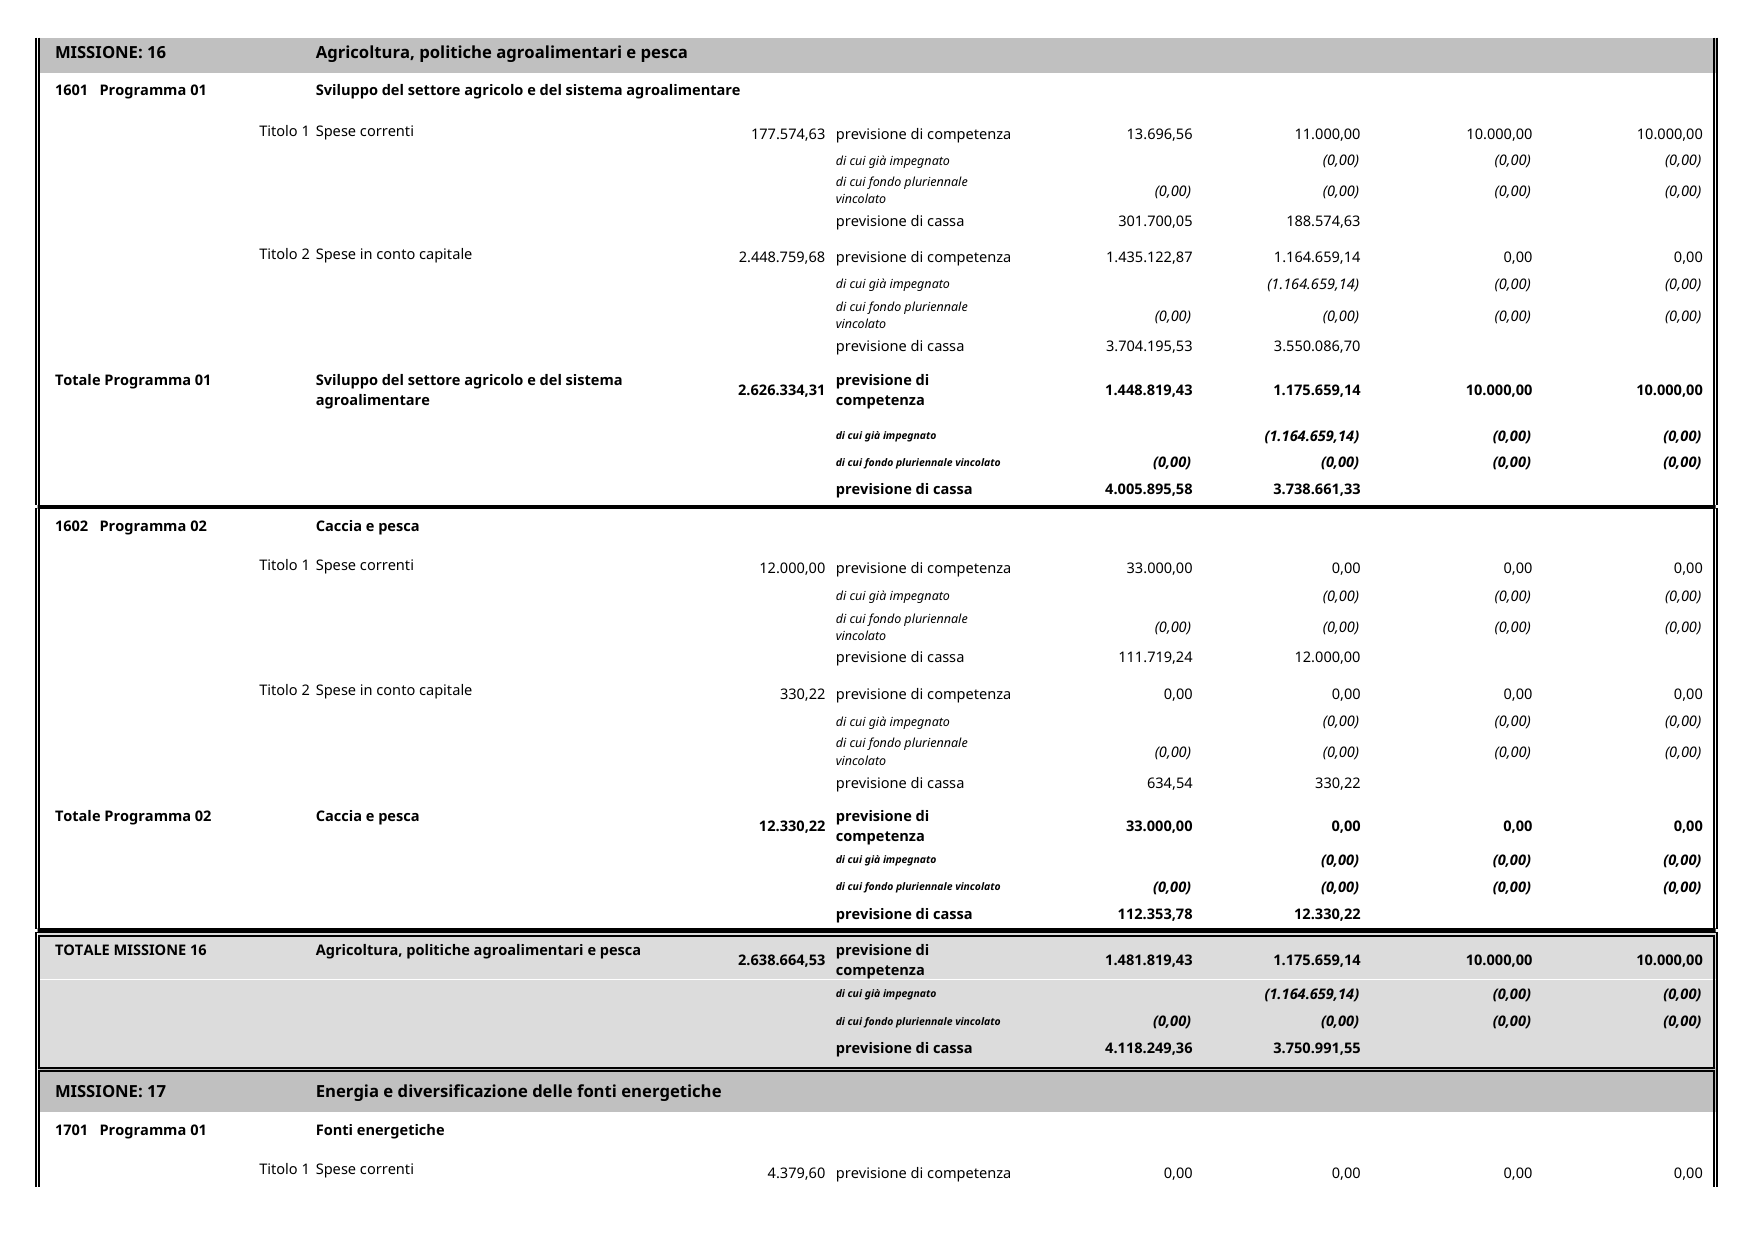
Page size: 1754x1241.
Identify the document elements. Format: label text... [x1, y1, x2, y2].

table_cell [1700, 1120, 1713, 1147]
table_cell [833, 1153, 1023, 1159]
table_cell 1.175.659,14 [1201, 370, 1363, 410]
table_cell [40, 208, 52, 234]
table_cell 33.000,00 [1027, 555, 1195, 582]
table_cell [1363, 980, 1369, 1008]
table_cell [1363, 370, 1369, 410]
table_cell [1535, 270, 1540, 298]
table_cell 177.574,63 [663, 120, 828, 147]
table_cell (0,00) [1027, 735, 1195, 769]
table_cell [313, 846, 663, 872]
table_cell [663, 174, 828, 208]
table_cell [1023, 422, 1027, 449]
table_cell [40, 769, 52, 797]
table_cell [52, 449, 313, 475]
table_cell [1363, 708, 1369, 734]
table_cell [828, 901, 833, 927]
table_cell [52, 1147, 313, 1153]
table_cell (0,00) [1369, 610, 1535, 644]
table_cell 1.448.819,43 [1027, 370, 1195, 410]
table_cell [1369, 1061, 1535, 1067]
table_cell di cui già impegnato [833, 582, 1023, 610]
table_cell [1535, 980, 1540, 1008]
table_cell (0,00) [1369, 449, 1535, 475]
table_cell previsione di cassa [833, 475, 1023, 502]
table_cell (0,00) [1027, 298, 1195, 332]
table_cell previsione di competenza [833, 680, 1023, 708]
table_cell 0,00 [1027, 680, 1195, 708]
table_cell [663, 362, 828, 370]
table_cell 13.696,56 [1027, 120, 1195, 147]
table_cell [40, 113, 52, 120]
table_cell [828, 582, 833, 610]
table_cell [40, 1159, 52, 1187]
table_cell [313, 980, 663, 1008]
table_cell [1540, 1061, 1706, 1067]
table_cell Spese correnti [313, 1159, 663, 1187]
table_cell (0,00) [1369, 270, 1535, 298]
table_cell [1535, 940, 1540, 979]
table_cell [663, 449, 828, 475]
table_cell [1540, 901, 1706, 927]
table_cell (0,00) [1540, 610, 1706, 644]
table_cell [52, 980, 313, 1008]
table_cell [663, 735, 828, 769]
table_cell [40, 108, 52, 112]
table_cell [313, 67, 1700, 73]
table_cell [1023, 708, 1027, 734]
table_cell [1706, 244, 1713, 270]
table_cell [1369, 644, 1535, 670]
table_cell [1027, 362, 1195, 370]
table_cell 12.000,00 [1201, 644, 1363, 670]
table_cell [1535, 806, 1540, 846]
table_cell [1363, 236, 1369, 243]
table_cell (0,00) [1540, 735, 1706, 769]
table_cell [52, 208, 313, 234]
table_cell MISSIONE: 16 [52, 38, 313, 67]
table_cell [40, 940, 52, 979]
table_cell (0,00) [1201, 610, 1363, 644]
table_cell (0,00) [1540, 298, 1706, 332]
table_cell [52, 674, 313, 680]
table_cell [1023, 147, 1027, 173]
table_cell [313, 582, 663, 610]
table_cell [1023, 475, 1027, 502]
table_cell [1363, 806, 1369, 846]
table_cell [663, 1153, 828, 1159]
table_cell Fonti energetiche [313, 1120, 1700, 1147]
table_cell [1706, 1034, 1713, 1061]
table_cell (0,00) [1201, 298, 1363, 332]
table_cell [1195, 901, 1201, 927]
table_cell [313, 298, 663, 332]
table_cell [1540, 1153, 1706, 1159]
table_cell [52, 798, 313, 806]
table_cell [1023, 555, 1027, 582]
table_cell [40, 298, 52, 332]
table_cell (0,00) [1369, 708, 1535, 734]
table_cell [828, 370, 833, 410]
table_cell [40, 901, 52, 927]
table_cell [40, 147, 52, 173]
table_cell [1195, 147, 1201, 173]
table_cell [1363, 873, 1369, 901]
table_cell di cui fondo pluriennale vincolato [833, 873, 1023, 901]
table_cell [1195, 708, 1201, 734]
table_cell [833, 798, 1023, 806]
table_cell [313, 543, 1700, 547]
table_cell [1195, 208, 1201, 234]
table_cell (0,00) [1540, 422, 1706, 449]
table_cell [313, 708, 663, 734]
table_cell [1201, 1061, 1363, 1067]
table_cell [1363, 940, 1369, 979]
table_cell [1540, 208, 1706, 234]
table_cell [1027, 1153, 1195, 1159]
table_cell [52, 846, 313, 872]
table_cell Totale Programma 01 [52, 370, 313, 410]
table_cell [52, 644, 313, 670]
table_cell [1023, 980, 1027, 1008]
table_cell 0,00 [1540, 806, 1706, 846]
table_cell [1027, 582, 1195, 610]
table_cell [1195, 244, 1201, 270]
table_cell [663, 846, 828, 872]
table_cell [1027, 708, 1195, 734]
table_cell (0,00) [1540, 846, 1706, 872]
table_cell [52, 735, 313, 769]
table_cell [1535, 873, 1540, 901]
table_cell [313, 610, 663, 644]
table_cell [1027, 422, 1195, 449]
table_cell [1027, 980, 1195, 1008]
table_cell (0,00) [1201, 846, 1363, 872]
table_cell [1706, 555, 1713, 582]
table_cell [1027, 113, 1195, 120]
table_cell (0,00) [1201, 449, 1363, 475]
table_cell [52, 236, 313, 243]
table_cell [40, 846, 52, 872]
table_cell [1363, 1008, 1369, 1034]
table_cell di cui fondo pluriennale vincolato [833, 174, 1023, 208]
table_cell [52, 475, 313, 502]
table_cell [1540, 475, 1706, 502]
table_cell (0,00) [1369, 846, 1535, 872]
table_cell [1027, 270, 1195, 298]
table_cell [1706, 333, 1713, 359]
table_cell [663, 708, 828, 734]
table_cell [1195, 1159, 1201, 1187]
table_cell [1535, 769, 1540, 797]
table_cell [313, 422, 663, 449]
table_cell [40, 422, 52, 449]
table_cell [1706, 873, 1713, 901]
table_cell [1700, 1072, 1713, 1076]
table_cell [52, 147, 313, 173]
table_cell [52, 1061, 313, 1067]
table_cell [1023, 270, 1027, 298]
table_cell [828, 735, 833, 769]
table_cell (0,00) [1027, 873, 1195, 901]
table_cell di cui fondo pluriennale vincolato [833, 298, 1023, 332]
table_cell [313, 362, 663, 370]
table_cell (0,00) [1540, 449, 1706, 475]
table_cell [833, 410, 1023, 422]
table_cell [1195, 555, 1201, 582]
table_cell [1195, 270, 1201, 298]
table_cell 3.704.195,53 [1027, 333, 1195, 359]
table_cell [40, 582, 52, 610]
table_cell previsione di competenza [833, 940, 1023, 979]
table_cell 1.435.122,87 [1027, 244, 1195, 270]
table_cell [1195, 735, 1201, 769]
table_cell Agricoltura, politiche agroalimentari e pesca [313, 38, 1700, 67]
table_cell [313, 1061, 663, 1067]
table_cell [828, 846, 833, 872]
table_cell [313, 333, 663, 359]
table_cell [828, 547, 833, 555]
table_cell (0,00) [1369, 735, 1535, 769]
table_cell [828, 1008, 833, 1034]
table_cell [1706, 644, 1713, 670]
table_cell [1540, 769, 1706, 797]
table_cell (0,00) [1540, 873, 1706, 901]
table_cell 0,00 [1201, 680, 1363, 708]
table_cell [1195, 174, 1201, 208]
table_cell 112.353,78 [1027, 901, 1195, 927]
table_cell [828, 644, 833, 670]
table_cell [828, 410, 833, 422]
table_cell [663, 333, 828, 359]
table_cell 3.550.086,70 [1201, 333, 1363, 359]
table_cell [663, 147, 828, 173]
table_cell [1369, 1034, 1535, 1061]
table_cell [828, 555, 833, 582]
table_cell [1363, 555, 1369, 582]
table_cell [1535, 422, 1540, 449]
table_cell di cui fondo pluriennale vincolato [833, 449, 1023, 475]
table_cell [1363, 735, 1369, 769]
table_cell (0,00) [1369, 980, 1535, 1008]
table_cell [313, 873, 663, 901]
table_cell [313, 769, 663, 797]
table_cell [1706, 980, 1713, 1008]
table_cell [663, 1008, 828, 1034]
table_cell [1195, 120, 1201, 147]
table_cell [1535, 798, 1540, 806]
table_cell [1540, 644, 1706, 670]
table_cell Titolo 1 [52, 555, 313, 582]
table_cell (0,00) [1369, 147, 1535, 173]
table_cell [1700, 1112, 1713, 1120]
table_cell [313, 798, 663, 806]
table_cell [1700, 1076, 1713, 1106]
table_cell [1023, 735, 1027, 769]
table_cell [1363, 298, 1369, 332]
table_cell [1201, 1153, 1363, 1159]
table_cell [1363, 901, 1369, 927]
table_cell [1023, 1034, 1027, 1061]
table_cell [1540, 410, 1706, 422]
table_cell [1535, 846, 1540, 872]
table_cell [1201, 547, 1363, 555]
table_cell [1535, 1008, 1540, 1034]
table_cell 1.481.819,43 [1027, 940, 1195, 979]
table_cell [1540, 674, 1706, 680]
table_cell [313, 509, 1700, 516]
table_cell (1.164.659,14) [1201, 422, 1363, 449]
table_cell [1195, 1008, 1201, 1034]
table_cell MISSIONE: 17 [52, 1076, 313, 1106]
table_cell [1027, 1061, 1195, 1067]
table_cell [1535, 244, 1540, 270]
table_cell [828, 174, 833, 208]
table_cell [1195, 422, 1201, 449]
table_cell 188.574,63 [1201, 208, 1363, 234]
table_cell [40, 370, 52, 410]
table_cell [1535, 449, 1540, 475]
table_cell [1700, 38, 1713, 67]
table_cell [1023, 174, 1027, 208]
table_cell previsione di competenza [833, 244, 1023, 270]
table_cell (0,00) [1540, 708, 1706, 734]
table_cell [828, 147, 833, 173]
table_cell Titolo 2 [52, 680, 313, 708]
table_cell [1700, 67, 1713, 73]
table_cell [40, 80, 52, 108]
table_cell [313, 174, 663, 208]
table_cell [1363, 846, 1369, 872]
table_cell 10.000,00 [1369, 120, 1535, 147]
table_cell [1535, 1034, 1540, 1061]
table_cell (0,00) [1027, 174, 1195, 208]
table_cell [1363, 475, 1369, 502]
table_cell [52, 1106, 313, 1112]
table_cell [1706, 147, 1713, 173]
table_cell [1023, 333, 1027, 359]
table_cell (1.164.659,14) [1201, 270, 1363, 298]
table_cell [1195, 113, 1201, 120]
table_cell [828, 610, 833, 644]
table_cell Spese in conto capitale [313, 680, 663, 708]
table_cell [40, 236, 52, 243]
table_cell [828, 120, 833, 147]
table_cell [1706, 236, 1713, 243]
table_cell [1195, 940, 1201, 979]
table_cell 2.638.664,53 [663, 940, 828, 979]
table_cell [663, 298, 828, 332]
table_cell [52, 610, 313, 644]
table_cell [1535, 475, 1540, 502]
table_cell [663, 798, 828, 806]
table_cell [40, 735, 52, 769]
table_cell [52, 333, 313, 359]
table_cell [663, 208, 828, 234]
table_cell [1195, 680, 1201, 708]
table_cell [1540, 113, 1706, 120]
table_cell [52, 422, 313, 449]
table_cell [663, 410, 828, 422]
table_cell [313, 449, 663, 475]
table_cell [313, 270, 663, 298]
table_cell [1535, 735, 1540, 769]
table_cell [1540, 547, 1706, 555]
table_cell [1535, 147, 1540, 173]
table_cell 1602 Programma 02 [52, 516, 313, 542]
table_cell [52, 1153, 313, 1159]
table_cell [1027, 798, 1195, 806]
table_cell [1363, 270, 1369, 298]
table_cell di cui fondo pluriennale vincolato [833, 735, 1023, 769]
table_cell [1023, 769, 1027, 797]
table_cell [1023, 1008, 1027, 1034]
table_cell (0,00) [1540, 174, 1706, 208]
table_cell [40, 610, 52, 644]
table_cell [52, 174, 313, 208]
table_cell [313, 735, 663, 769]
table_cell Energia e diversificazione delle fonti energetiche [313, 1076, 1700, 1106]
table_cell [1023, 449, 1027, 475]
table_cell [663, 475, 828, 502]
table_cell (0,00) [1540, 147, 1706, 173]
table_cell [833, 1061, 1023, 1067]
table_cell [828, 362, 833, 370]
table_cell Caccia e pesca [313, 516, 1700, 542]
table_cell [663, 547, 828, 555]
table_cell [52, 74, 313, 80]
table_cell 33.000,00 [1027, 806, 1195, 846]
table_cell [40, 1106, 52, 1112]
table_cell [1369, 410, 1535, 422]
table_cell [52, 1034, 313, 1061]
table_cell [1023, 940, 1027, 979]
table_cell [40, 1008, 52, 1034]
table_cell [833, 547, 1023, 555]
table_cell [1195, 769, 1201, 797]
table_cell [1363, 449, 1369, 475]
table_cell [1535, 582, 1540, 610]
table_cell [1706, 674, 1713, 680]
table_cell (0,00) [1201, 708, 1363, 734]
table_cell [828, 708, 833, 734]
table_cell [52, 582, 313, 610]
table_cell previsione di cassa [833, 208, 1023, 234]
table_cell [1700, 543, 1713, 547]
table_cell [663, 582, 828, 610]
table_cell [1535, 208, 1540, 234]
table_cell Sviluppo del settore agricolo e del sistema agroalimentare [313, 370, 663, 422]
table_cell [828, 449, 833, 475]
table_cell [1535, 610, 1540, 644]
table_cell 10.000,00 [1540, 370, 1706, 410]
table_cell (0,00) [1369, 873, 1535, 901]
table_cell [313, 644, 663, 670]
table_cell [1700, 1147, 1713, 1153]
table_cell 1.164.659,14 [1201, 244, 1363, 270]
table_cell [1706, 208, 1713, 234]
table_cell [1363, 1159, 1369, 1187]
table_cell [40, 680, 52, 708]
table_cell [52, 410, 313, 422]
table_cell [313, 74, 1700, 80]
table_cell [1195, 370, 1201, 410]
table_cell [1369, 475, 1535, 502]
table_cell [40, 362, 52, 370]
table_cell Spese correnti [313, 555, 663, 582]
table_cell [1369, 236, 1535, 243]
table_cell (0,00) [1201, 735, 1363, 769]
table_cell [1700, 516, 1713, 542]
table_cell [40, 1153, 52, 1159]
table_cell 0,00 [1540, 555, 1706, 582]
table_cell [1535, 555, 1540, 582]
table_cell [52, 708, 313, 734]
table_cell (0,00) [1027, 1008, 1195, 1034]
table_cell [828, 422, 833, 449]
table_cell [52, 113, 313, 120]
table_cell [1195, 610, 1201, 644]
table_cell [1706, 475, 1713, 502]
table_cell [1706, 422, 1713, 449]
table_cell [663, 873, 828, 901]
table_cell [663, 236, 828, 243]
table_cell [663, 901, 828, 927]
table_cell di cui già impegnato [833, 270, 1023, 298]
table_cell Totale Programma 02 [52, 806, 313, 846]
table_cell [1706, 370, 1713, 410]
table_cell 3.750.991,55 [1201, 1034, 1363, 1061]
table_cell [1706, 735, 1713, 769]
table_cell previsione di competenza [833, 370, 1023, 410]
table_cell [1535, 547, 1540, 555]
table_cell (0,00) [1540, 1008, 1706, 1034]
table_cell [1535, 644, 1540, 670]
table_cell [1023, 644, 1027, 670]
table_cell 0,00 [1540, 1159, 1706, 1187]
table_cell [1363, 547, 1369, 555]
table_cell [40, 516, 52, 542]
table_cell [828, 940, 833, 979]
table_cell [313, 674, 663, 680]
table_cell (0,00) [1369, 582, 1535, 610]
table_cell [1201, 798, 1363, 806]
table_cell [1369, 547, 1535, 555]
table_cell [1023, 370, 1027, 410]
table_cell [833, 674, 1023, 680]
table_cell [1023, 846, 1027, 872]
table_cell 1.175.659,14 [1201, 940, 1363, 979]
table_cell Sviluppo del settore agricolo e del sistema agroalimentare [313, 80, 1700, 108]
table_cell [52, 901, 313, 927]
table_cell [40, 674, 52, 680]
table_cell [828, 1159, 833, 1187]
table_cell [1700, 108, 1713, 112]
table_cell [52, 769, 313, 797]
table_cell [663, 980, 828, 1008]
table_cell [52, 509, 313, 516]
table_cell [40, 547, 52, 555]
table_cell [1363, 410, 1369, 422]
table_cell [1706, 1159, 1713, 1187]
table_cell di cui già impegnato [833, 708, 1023, 734]
table_cell [1535, 120, 1540, 147]
table_cell (0,00) [1201, 582, 1363, 610]
table_cell [1706, 298, 1713, 332]
table_cell [52, 298, 313, 332]
table_cell di cui già impegnato [833, 980, 1023, 1008]
table_cell [1706, 680, 1713, 708]
table_cell previsione di competenza [833, 555, 1023, 582]
table_cell [1706, 113, 1713, 120]
table_cell [1369, 769, 1535, 797]
table_cell 12.330,22 [1201, 901, 1363, 927]
table_cell [1706, 1061, 1713, 1067]
table_cell [1706, 270, 1713, 298]
table_cell [1195, 873, 1201, 901]
table_cell previsione di competenza [833, 1159, 1023, 1187]
table_cell [1535, 708, 1540, 734]
table_cell Agricoltura, politiche agroalimentari e pesca [313, 940, 663, 979]
table_cell [1363, 769, 1369, 797]
table_cell [1706, 1008, 1713, 1034]
table_cell [313, 236, 663, 243]
table_cell [1540, 1034, 1706, 1061]
table_cell [1363, 174, 1369, 208]
table_cell [40, 708, 52, 734]
table_cell [1363, 582, 1369, 610]
table_cell [313, 475, 663, 502]
table_cell [1023, 298, 1027, 332]
table_cell [1195, 410, 1201, 422]
table_cell 11.000,00 [1201, 120, 1363, 147]
table_cell [1540, 333, 1706, 359]
table_cell 2.448.759,68 [663, 244, 828, 270]
table_cell Spese in conto capitale [313, 244, 663, 270]
table_cell [1027, 147, 1195, 173]
table_cell [40, 120, 52, 147]
table_cell [1023, 610, 1027, 644]
table_cell [1363, 422, 1369, 449]
table_cell [313, 1153, 663, 1159]
table_cell 3.738.661,33 [1201, 475, 1363, 502]
table_cell (0,00) [1201, 1008, 1363, 1034]
table_cell [52, 108, 313, 112]
table_cell [40, 1076, 52, 1106]
table_cell [40, 67, 52, 73]
table_cell [40, 1034, 52, 1061]
table_cell previsione di competenza [833, 806, 1023, 846]
table_cell [40, 475, 52, 502]
table_cell [40, 38, 52, 67]
table_cell [40, 1061, 52, 1067]
table_cell [1369, 208, 1535, 234]
table_cell [1195, 236, 1201, 243]
table_cell 0,00 [1369, 555, 1535, 582]
table_cell [1363, 680, 1369, 708]
table_cell (1.164.659,14) [1201, 980, 1363, 1008]
table_cell (0,00) [1369, 422, 1535, 449]
table_cell [828, 798, 833, 806]
table_cell 0,00 [1201, 555, 1363, 582]
table_cell [1027, 547, 1195, 555]
table_cell [1706, 1153, 1713, 1159]
table_cell [1535, 362, 1540, 370]
table_cell 0,00 [1369, 806, 1535, 846]
table_cell [1363, 1034, 1369, 1061]
table_cell [40, 1112, 52, 1120]
table_cell [52, 547, 313, 555]
table_cell [52, 67, 313, 73]
table_cell di cui già impegnato [833, 422, 1023, 449]
table_cell [828, 244, 833, 270]
table_cell [1700, 74, 1713, 80]
table_cell (0,00) [1027, 449, 1195, 475]
table_cell [1363, 147, 1369, 173]
table_cell 12.330,22 [663, 806, 828, 846]
table_cell [1700, 509, 1713, 516]
table_cell [40, 1072, 52, 1076]
table_cell [833, 362, 1023, 370]
table_cell (0,00) [1369, 174, 1535, 208]
table_cell [1363, 113, 1369, 120]
table_cell [1706, 449, 1713, 475]
table_cell [1195, 298, 1201, 332]
table_cell previsione di cassa [833, 333, 1023, 359]
table_cell [1363, 644, 1369, 670]
table_cell [1027, 846, 1195, 872]
table_cell 4.005.895,58 [1027, 475, 1195, 502]
table_cell Spese correnti [313, 120, 663, 147]
table_cell (0,00) [1201, 174, 1363, 208]
table_cell previsione di cassa [833, 769, 1023, 797]
table_cell [1706, 174, 1713, 208]
table_cell 0,00 [1201, 1159, 1363, 1187]
table_cell [40, 644, 52, 670]
table_cell di cui già impegnato [833, 147, 1023, 173]
table_cell [663, 1061, 828, 1067]
table_cell [1195, 846, 1201, 872]
table_cell [1023, 901, 1027, 927]
table_cell [40, 1147, 52, 1153]
table_cell [40, 74, 52, 80]
table_cell [1369, 674, 1535, 680]
table_cell TOTALE MISSIONE 16 [52, 940, 313, 979]
table_cell 2.626.334,31 [663, 370, 828, 410]
table_cell [40, 410, 52, 422]
table_cell (0,00) [1369, 298, 1535, 332]
table_cell [40, 555, 52, 582]
table_cell 0,00 [1201, 806, 1363, 846]
table_cell di cui già impegnato [833, 846, 1023, 872]
table_cell [1027, 410, 1195, 422]
table_cell [40, 873, 52, 901]
table_cell 10.000,00 [1540, 940, 1706, 979]
table_cell [1535, 333, 1540, 359]
table_cell [40, 806, 52, 846]
table_cell di cui fondo pluriennale vincolato [833, 1008, 1023, 1034]
table_cell [663, 610, 828, 644]
table_cell 1601 Programma 01 [52, 80, 313, 108]
table_cell [1195, 475, 1201, 502]
table_cell Titolo 1 [52, 1159, 313, 1187]
table_cell [1363, 244, 1369, 270]
table_cell [1700, 1106, 1713, 1112]
table_cell [313, 1112, 1700, 1120]
table_cell [52, 1072, 313, 1076]
table_cell [1023, 208, 1027, 234]
table_cell [1195, 798, 1201, 806]
table_cell [1706, 410, 1713, 422]
table_cell [1201, 362, 1363, 370]
table_cell [663, 644, 828, 670]
table_cell [1706, 769, 1713, 797]
table_cell [1540, 236, 1706, 243]
table_cell [1369, 362, 1535, 370]
table_cell [1023, 680, 1027, 708]
table_cell 0,00 [1027, 1159, 1195, 1187]
table_cell [40, 543, 52, 547]
table_cell [1195, 1034, 1201, 1061]
table_cell [828, 873, 833, 901]
table_cell 4.379,60 [663, 1159, 828, 1187]
table_cell [40, 980, 52, 1008]
table_cell (0,00) [1369, 1008, 1535, 1034]
table_cell 301.700,05 [1027, 208, 1195, 234]
table_cell [1363, 798, 1369, 806]
table_cell [1027, 674, 1195, 680]
table_cell previsione di cassa [833, 1034, 1023, 1061]
table_cell [40, 1120, 52, 1147]
table_cell [1195, 980, 1201, 1008]
table_cell [1195, 582, 1201, 610]
table_cell [313, 547, 663, 555]
table_cell [1195, 806, 1201, 846]
table_cell [52, 362, 313, 370]
table_cell [1535, 174, 1540, 208]
table_cell Titolo 2 [52, 244, 313, 270]
table_cell [52, 270, 313, 298]
table_cell 1701 Programma 01 [52, 1120, 313, 1147]
table_cell [40, 174, 52, 208]
table_cell [828, 208, 833, 234]
table_cell [313, 1034, 663, 1061]
table_cell [1535, 680, 1540, 708]
table_cell [1195, 547, 1201, 555]
table_cell 0,00 [1369, 680, 1535, 708]
table_cell [1706, 547, 1713, 555]
table_cell Caccia e pesca [313, 806, 663, 846]
table_cell [1363, 362, 1369, 370]
table_cell [1363, 610, 1369, 644]
table_cell [1535, 370, 1540, 410]
table_cell [1023, 582, 1027, 610]
table_cell [1369, 901, 1535, 927]
table_cell [313, 1072, 1700, 1076]
table_cell [663, 674, 828, 680]
table_cell (0,00) [1201, 147, 1363, 173]
table_cell [1535, 901, 1540, 927]
table_cell [1706, 708, 1713, 734]
table_cell [52, 1112, 313, 1120]
table_cell 330,22 [663, 680, 828, 708]
table_cell [313, 108, 1700, 112]
table_cell 10.000,00 [1369, 370, 1535, 410]
table_cell [1369, 333, 1535, 359]
table_cell [1540, 362, 1706, 370]
table_cell [1369, 113, 1535, 120]
table_cell previsione di cassa [833, 901, 1023, 927]
table_cell [1195, 449, 1201, 475]
table_cell [663, 1034, 828, 1061]
table_cell [1201, 113, 1363, 120]
table_cell [828, 333, 833, 359]
table_cell [1023, 120, 1027, 147]
table_cell previsione di cassa [833, 644, 1023, 670]
table_cell [1540, 798, 1706, 806]
table_cell [40, 244, 52, 270]
table_cell 0,00 [1540, 680, 1706, 708]
table_cell [1706, 610, 1713, 644]
table_cell [1201, 410, 1363, 422]
table_cell [1706, 798, 1713, 806]
table_cell [1706, 120, 1713, 147]
table_cell [52, 873, 313, 901]
table_cell [1535, 1159, 1540, 1187]
table_cell [313, 1106, 1700, 1112]
table_cell 12.000,00 [663, 555, 828, 582]
table_cell [1369, 1153, 1535, 1159]
table_cell di cui fondo pluriennale vincolato [833, 610, 1023, 644]
table_cell [1706, 806, 1713, 846]
table_cell [1201, 674, 1363, 680]
table_cell [1706, 846, 1713, 872]
table_cell (0,00) [1540, 980, 1706, 1008]
table_cell [40, 270, 52, 298]
table_cell 4.118.249,36 [1027, 1034, 1195, 1061]
table_cell [663, 769, 828, 797]
table_cell [313, 208, 663, 234]
table_cell [828, 270, 833, 298]
table_cell [1706, 940, 1713, 979]
table_cell 0,00 [1369, 1159, 1535, 1187]
table_cell 0,00 [1369, 244, 1535, 270]
table_cell [1195, 333, 1201, 359]
table_cell [833, 113, 1023, 120]
table_cell [40, 798, 52, 806]
table_cell (0,00) [1201, 873, 1363, 901]
table_cell [663, 113, 828, 120]
table_cell 10.000,00 [1369, 940, 1535, 979]
table_cell [1027, 236, 1195, 243]
table_cell [1023, 806, 1027, 846]
table_cell [313, 113, 663, 120]
table_cell [313, 901, 663, 927]
table_cell [1700, 80, 1713, 108]
table_cell [1706, 362, 1713, 370]
table_cell [1195, 644, 1201, 670]
table_cell 10.000,00 [1540, 120, 1706, 147]
table_cell [1535, 298, 1540, 332]
table_cell (0,00) [1540, 270, 1706, 298]
table_cell [663, 422, 828, 449]
table_cell [1369, 798, 1535, 806]
table_cell previsione di competenza [833, 120, 1023, 147]
table_cell [663, 270, 828, 298]
table_cell [828, 980, 833, 1008]
table_cell [40, 509, 52, 516]
table_cell [1023, 1159, 1027, 1187]
table_cell [1363, 120, 1369, 147]
table_cell Titolo 1 [52, 120, 313, 147]
table_cell [828, 769, 833, 797]
table_cell [52, 543, 313, 547]
table_cell 111.719,24 [1027, 644, 1195, 670]
table_cell [1023, 410, 1027, 422]
table_cell 330,22 [1201, 769, 1363, 797]
table_cell 0,00 [1540, 244, 1706, 270]
table_cell [828, 680, 833, 708]
table_cell [40, 333, 52, 359]
table_cell [1363, 208, 1369, 234]
table_cell 634,54 [1027, 769, 1195, 797]
table_cell [1535, 410, 1540, 422]
table_cell [1195, 362, 1201, 370]
table_cell [1023, 873, 1027, 901]
table_cell [1706, 582, 1713, 610]
table_cell [828, 298, 833, 332]
table_cell [833, 236, 1023, 243]
table_cell [828, 806, 833, 846]
table_cell [313, 1008, 663, 1034]
table_cell [313, 147, 663, 173]
table_cell [1201, 236, 1363, 243]
table_cell [1706, 901, 1713, 927]
table_cell (0,00) [1540, 582, 1706, 610]
table_cell [828, 1034, 833, 1061]
table_cell [52, 1008, 313, 1034]
table_cell [828, 475, 833, 502]
table_cell [313, 1147, 1700, 1153]
table_cell [1023, 244, 1027, 270]
table_cell [40, 449, 52, 475]
table_cell (0,00) [1027, 610, 1195, 644]
table_cell [1363, 333, 1369, 359]
